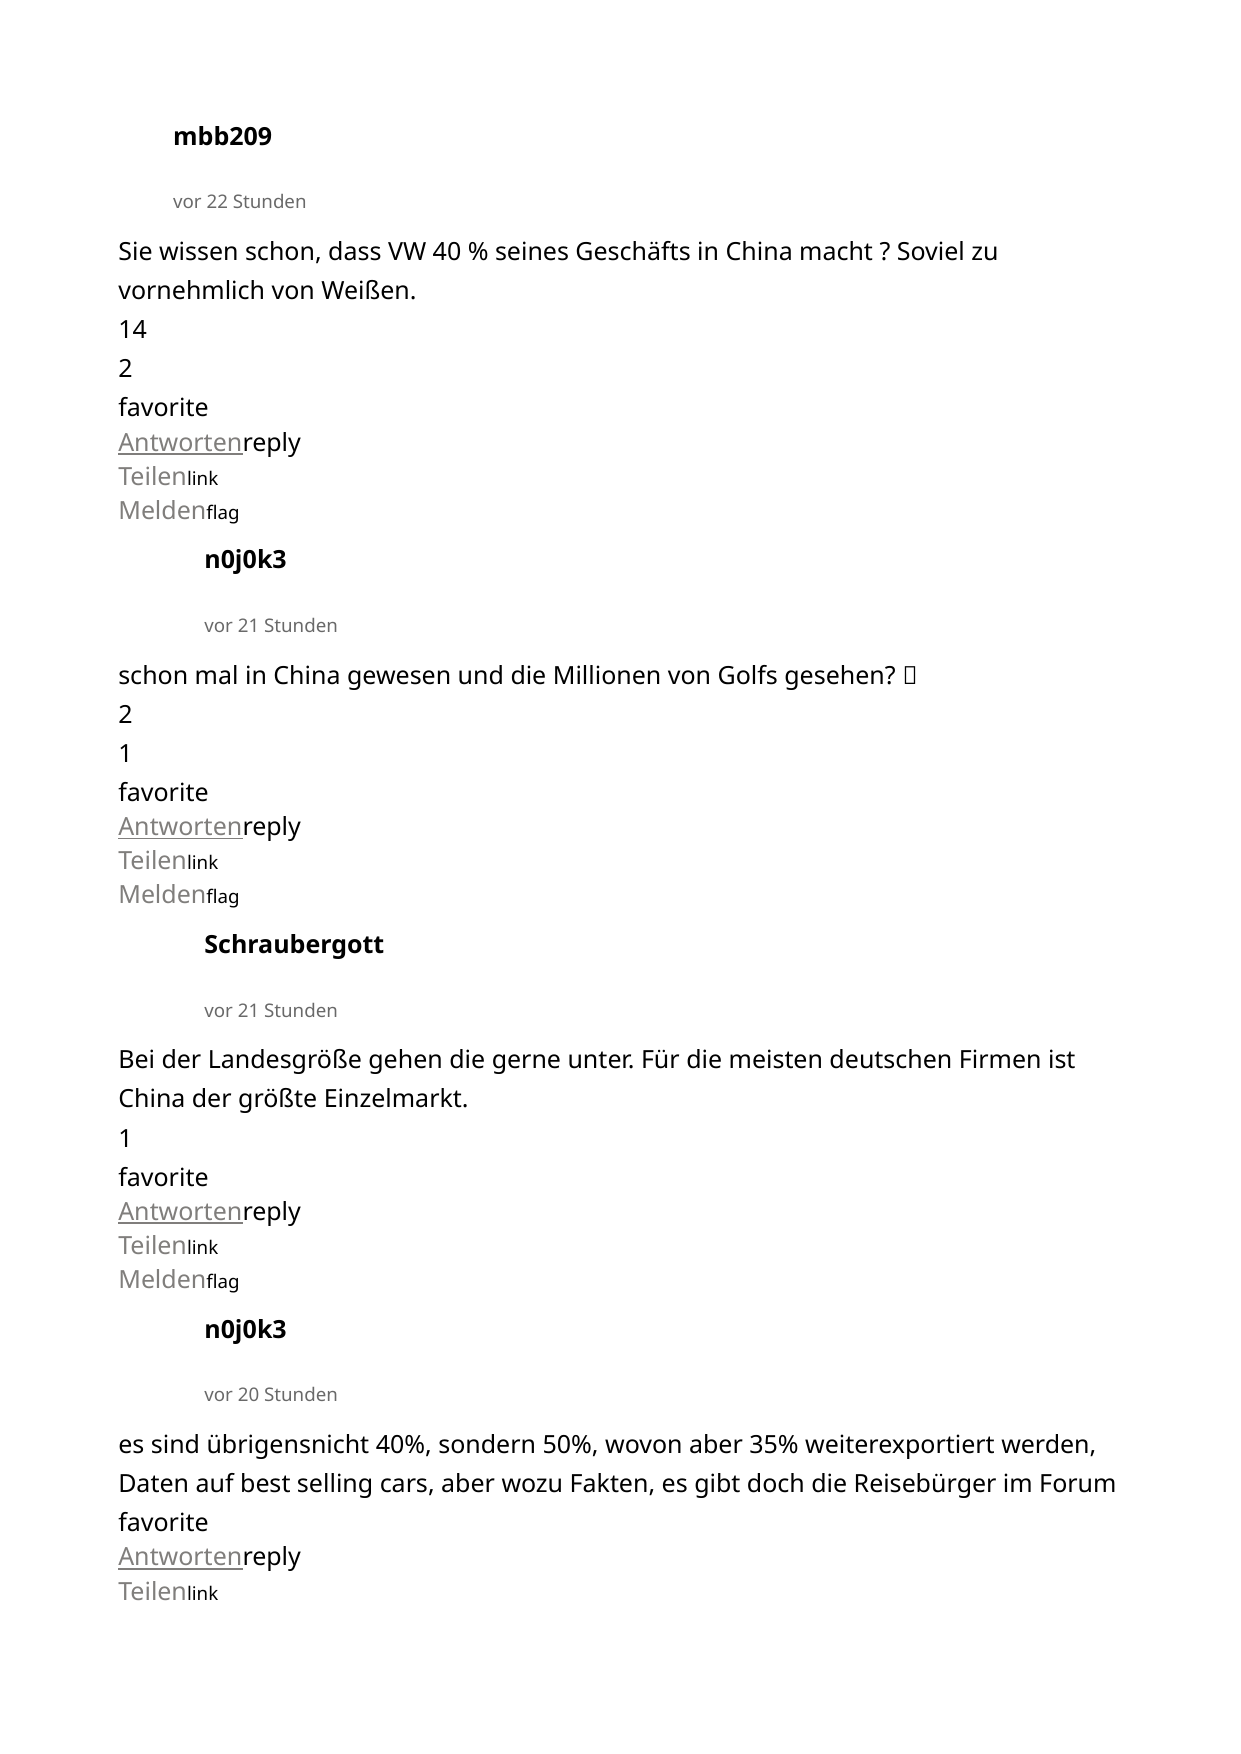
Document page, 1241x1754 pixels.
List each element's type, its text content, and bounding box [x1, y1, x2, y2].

text vor 22 Stunden [173, 188, 1117, 214]
text es sind übrigensnicht 40%, sondern 50%, wovon aber 35% weiterexportiert werden, Daten auf best selling cars, aber wozu Fakten, es gibt doch die Reisebürger im Forum [118, 1427, 1122, 1500]
text Teilenlink [118, 1228, 1122, 1262]
text favorite [118, 1505, 1122, 1539]
text favorite [118, 775, 1122, 809]
text Antwortenreply [118, 1193, 1122, 1228]
text Teilenlink [118, 458, 1122, 492]
text favorite [118, 1159, 1122, 1193]
text Antwortenreply [118, 424, 1122, 458]
text vor 21 Stunden [204, 612, 1117, 638]
text 2 [118, 351, 1122, 385]
text 1 [118, 1120, 1122, 1154]
text Meldenflag [118, 492, 1122, 526]
text mbb209 [173, 118, 1114, 152]
text vor 21 Stunden [204, 997, 1117, 1023]
text n0j0k3 [204, 1311, 1114, 1345]
text Bei der Landesgröße gehen die gerne unter. Für die meisten deutschen Firmen ist China der größte Einzelmarkt. [118, 1042, 1122, 1115]
text Schraubergott [204, 927, 1114, 961]
text vor 20 Stunden [204, 1382, 1117, 1407]
text 1 [118, 736, 1122, 770]
text 2 [118, 696, 1122, 731]
text schon mal in China gewesen und die Millionen von Golfs gesehen? 🤦 [118, 657, 1122, 691]
text favorite [118, 390, 1122, 424]
text Antwortenreply [118, 809, 1122, 843]
text n0j0k3 [204, 542, 1114, 576]
text Sie wissen schon, dass VW 40 % seines Geschäfts in China macht ? Soviel zu vornehmlich von Weißen. [118, 233, 1122, 307]
text Meldenflag [118, 877, 1122, 911]
text Teilenlink [118, 1573, 1122, 1607]
text Antwortenreply [118, 1539, 1122, 1573]
text 14 [118, 312, 1122, 346]
text Meldenflag [118, 1262, 1122, 1296]
text Teilenlink [118, 843, 1122, 877]
